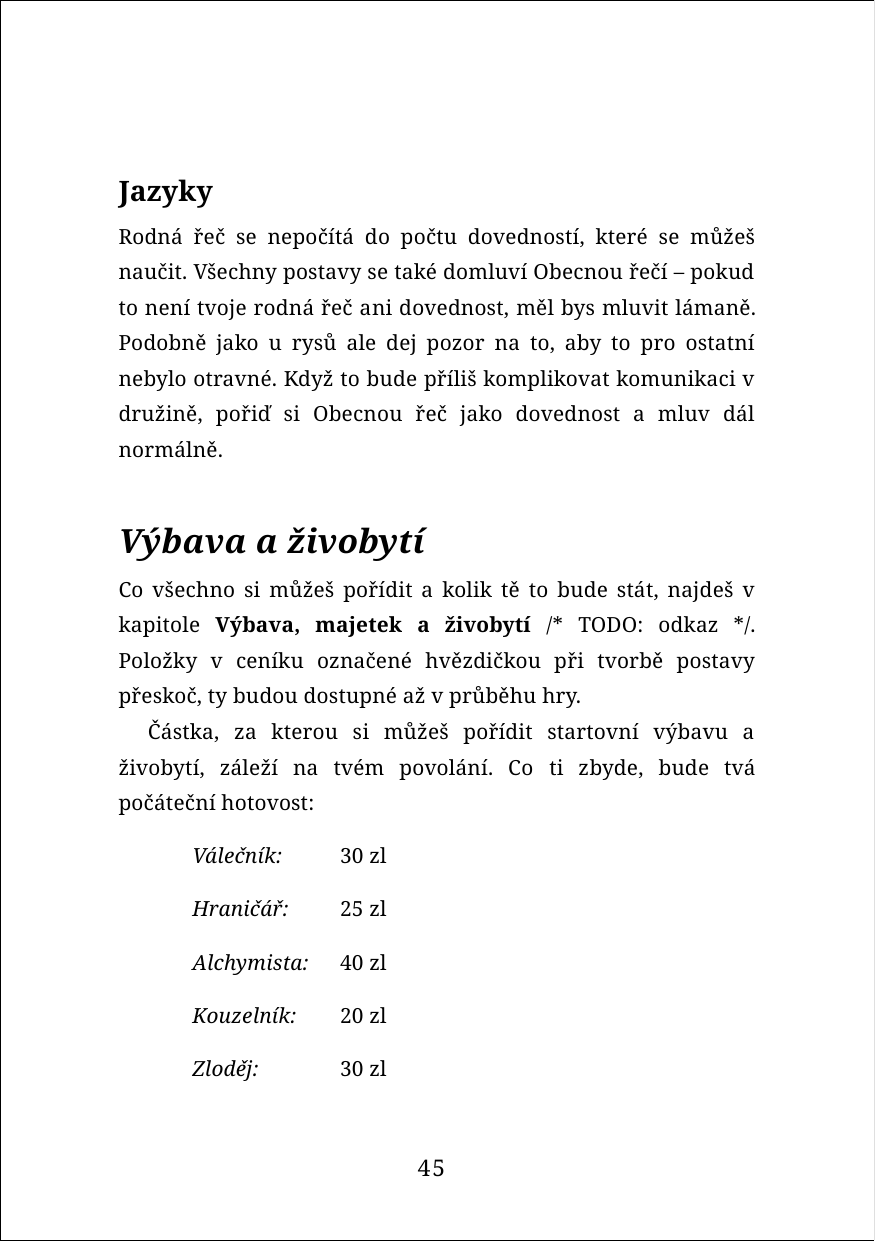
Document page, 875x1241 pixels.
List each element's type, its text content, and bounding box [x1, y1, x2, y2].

text Zloděj: 30 zl [192, 1054, 756, 1083]
subtitle Jazyky [118, 172, 756, 210]
subtitle Výbava a živobytí [118, 518, 756, 563]
text Válečník: 30 zl [192, 841, 756, 870]
text Co všechno si můžeš pořídit a kolik tě to bude stát, najdeš v kapitole Výbava, majetek a živobytí /* TODO: odkaz */. Položky v ceníku označené hvězdičkou při tvorbě postavy přeskoč, ty budou dostupné až v průběhu hry. Částka, za kterou si můžeš pořídit startovní výbavu a živobytí, záleží na tvém povolání. Co ti zbyde, bude tvá počáteční hotovost: [118, 575, 756, 817]
text Rodná řeč se nepočítá do počtu dovedností, které se můžeš naučit. Všechny postavy se také domluví Obecnou řečí – pokud to není tvoje rodná řeč ani dovednost, měl bys mluvit lámaně. Podobně jako u rysů ale dej pozor na to, aby to pro ostatní nebylo otravné. Když to bude příliš komplikovat komunikaci v družině, pořiď si Obecnou řeč jako dovednost a mluv dál normálně. [118, 222, 756, 463]
text Alchymista: 40 zl [192, 948, 756, 976]
text Kouzelník: 20 zl [192, 1001, 756, 1029]
text Hraničář: 25 zl [192, 894, 756, 923]
